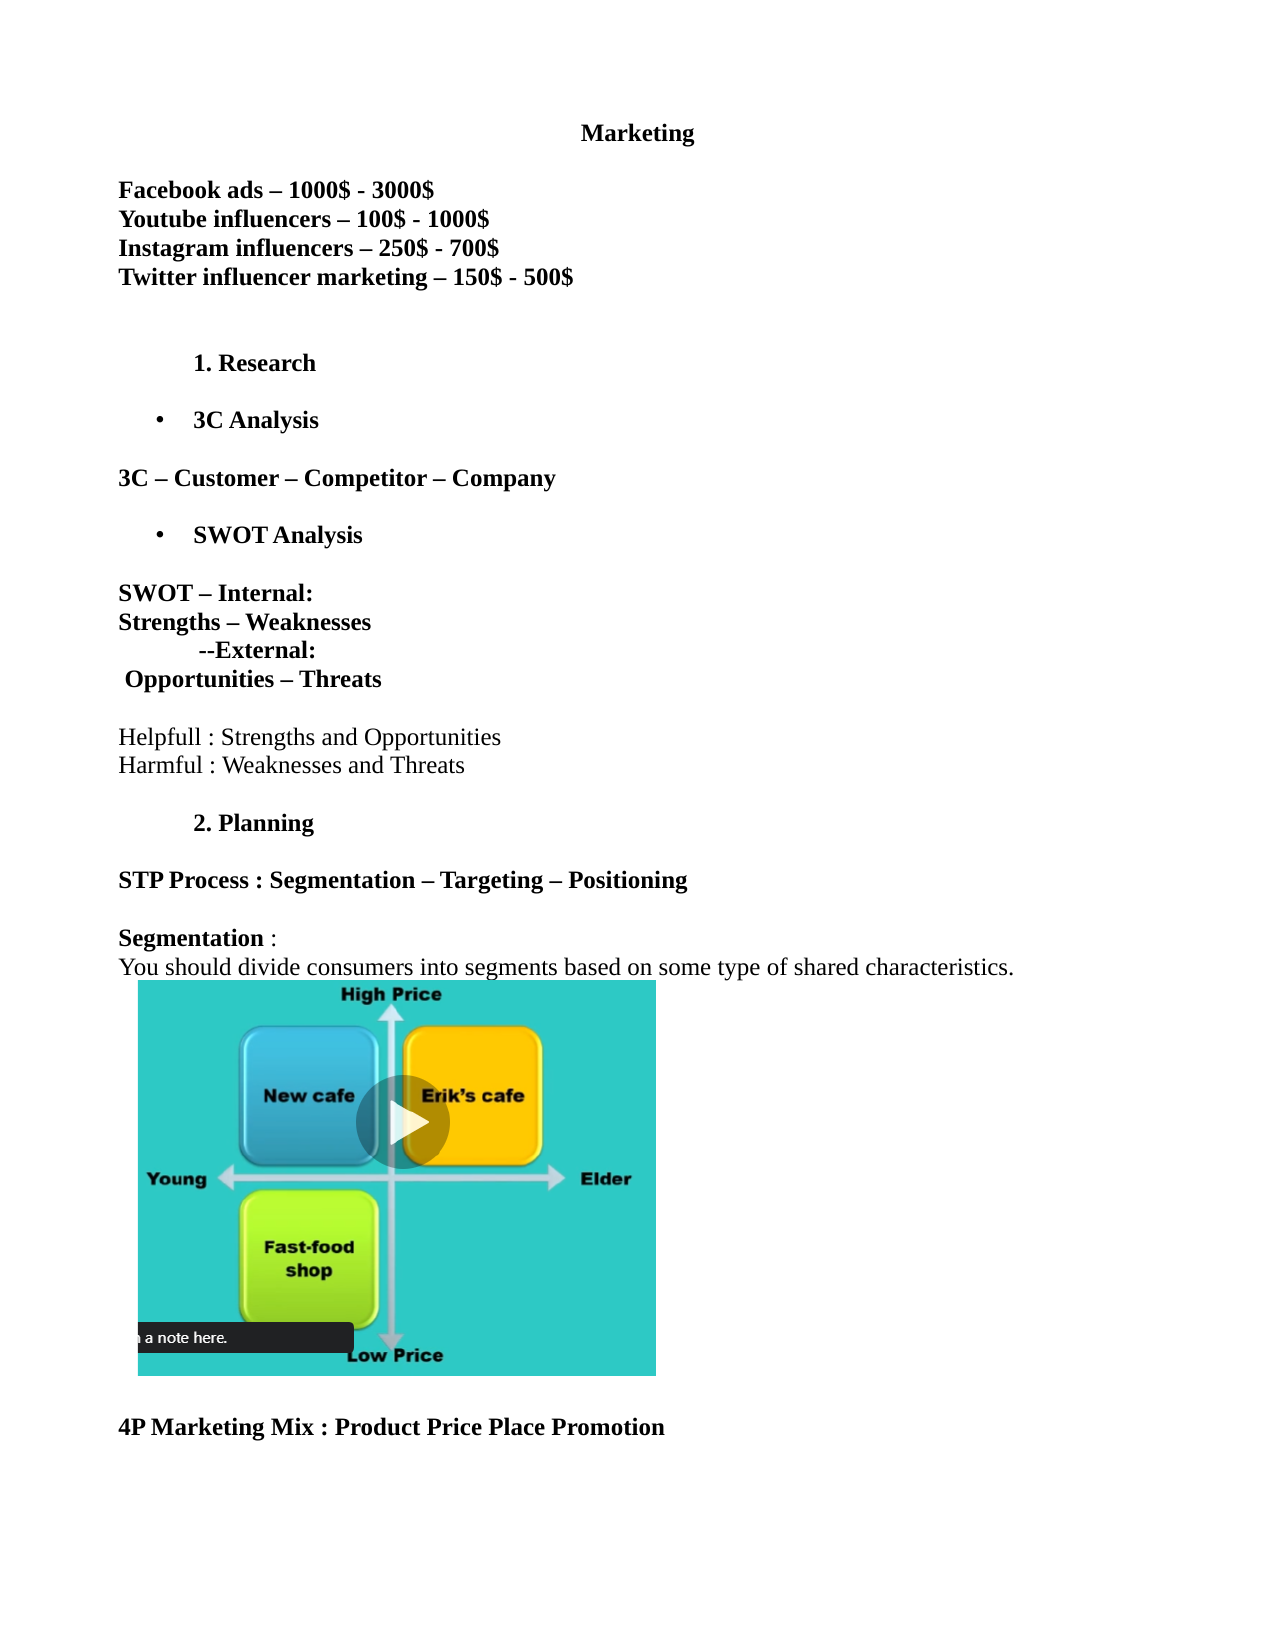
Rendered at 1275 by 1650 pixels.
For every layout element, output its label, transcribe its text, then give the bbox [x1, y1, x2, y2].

text Twitter influencer marketing – 150$ - 500$ [118, 262, 1157, 291]
text 3C – Customer – Competitor – Company [118, 463, 1157, 492]
text Opportunities – Threats [118, 664, 1157, 693]
text Helpfull : Strengths and Opportunities [118, 722, 1157, 751]
text --External: [118, 636, 1157, 664]
text Strengths – Weaknesses [118, 607, 1157, 636]
text Harmful : Weaknesses and Threats [118, 751, 1157, 779]
list SWOT Analysis [156, 521, 1157, 549]
list 2. Planning [156, 808, 1157, 837]
text Marketing [118, 118, 1157, 147]
text SWOT – Internal: [118, 578, 1157, 607]
text Segmentation : [118, 923, 1157, 952]
list 1. Research [156, 348, 1157, 377]
text Instagram influencers – 250$ - 700$ [118, 233, 1157, 262]
text Youtube influencers – 100$ - 1000$ [118, 204, 1157, 233]
text 4P Marketing Mix : Product Price Place Promotion [118, 1412, 1157, 1441]
picture [137, 980, 656, 1376]
text You should divide consumers into segments based on some type of shared characteristics. [118, 952, 1157, 981]
text STP Process : Segmentation – Targeting – Positioning [118, 866, 1157, 894]
text Facebook ads – 1000$ - 3000$ [118, 176, 1157, 204]
list 3C Analysis [156, 406, 1157, 434]
